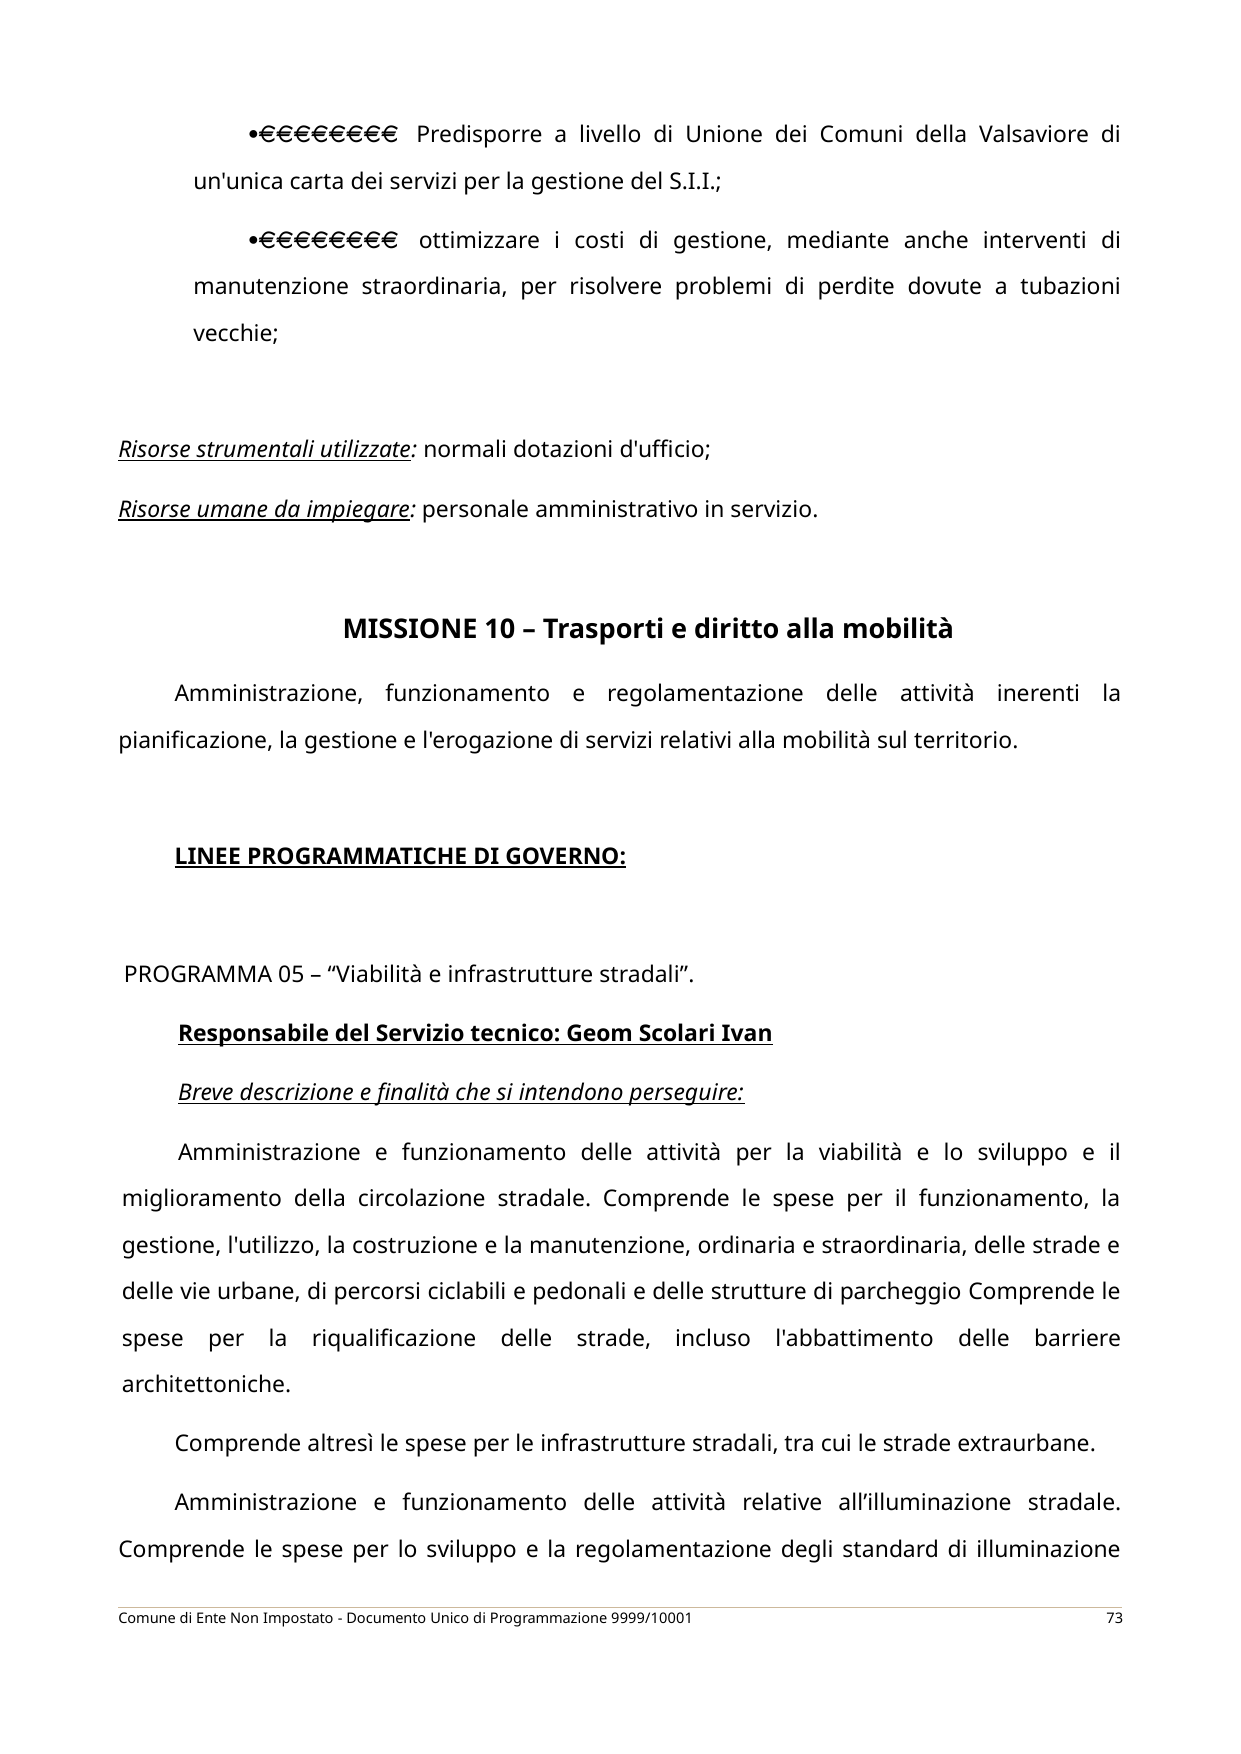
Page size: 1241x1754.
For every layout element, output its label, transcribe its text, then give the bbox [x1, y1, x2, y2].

text Responsabile del Servizio tecnico: Geom Scolari Ivan [122, 1017, 1122, 1048]
text PROGRAMMA 05 – “Viabilità e infrastrutture stradali”. [118, 958, 1122, 989]
text MISSIONE 10 – Trasporti e diritto alla mobilità [118, 609, 1122, 646]
text Breve descrizione e finalità che si intendono perseguire: [122, 1076, 1122, 1107]
text Comprende altresì le spese per le infrastrutture stradali, tra cui le strade extraurbane. [118, 1427, 1122, 1458]
text Amministrazione, funzionamento e regolamentazione delle attività inerenti la pianificazione, la gestione e l'erogazione di servizi relativi alla mobilità sul territorio. [118, 677, 1122, 754]
text LINEE PROGRAMMATICHE DI GOVERNO: [118, 840, 1122, 871]
text Risorse umane da impiegare: personale amministrativo in servizio. [118, 492, 1122, 523]
text Amministrazione e funzionamento delle attività relative all’illuminazione stradale. Comprende le spese per lo sviluppo e la regolamentazione degli standard di illuminazione [118, 1486, 1122, 1564]
text · ottimizzare i costi di gestione, mediante anche interventi di manutenzione straordinaria, per risolvere problemi di perdite dovute a tubazioni vecchie; [193, 224, 1122, 348]
text Amministrazione e funzionamento delle attività per la viabilità e lo sviluppo e il miglioramento della circolazione stradale. Comprende le spese per il funzionamento, la gestione, l'utilizzo, la costruzione e la manutenzione, ordinaria e straordinaria, delle strade e delle vie urbane, di percorsi ciclabili e pedonali e delle strutture di parcheggio Comprende le spese per la riqualificazione delle strade, incluso l'abbattimento delle barriere architettoniche. [122, 1135, 1122, 1399]
text · Predisporre a livello di Unione dei Comuni della Valsaviore di un'unica carta dei servizi per la gestione del S.I.I.; [193, 118, 1122, 196]
text Risorse strumentali utilizzate: normali dotazioni d'ufficio; [118, 433, 1122, 464]
